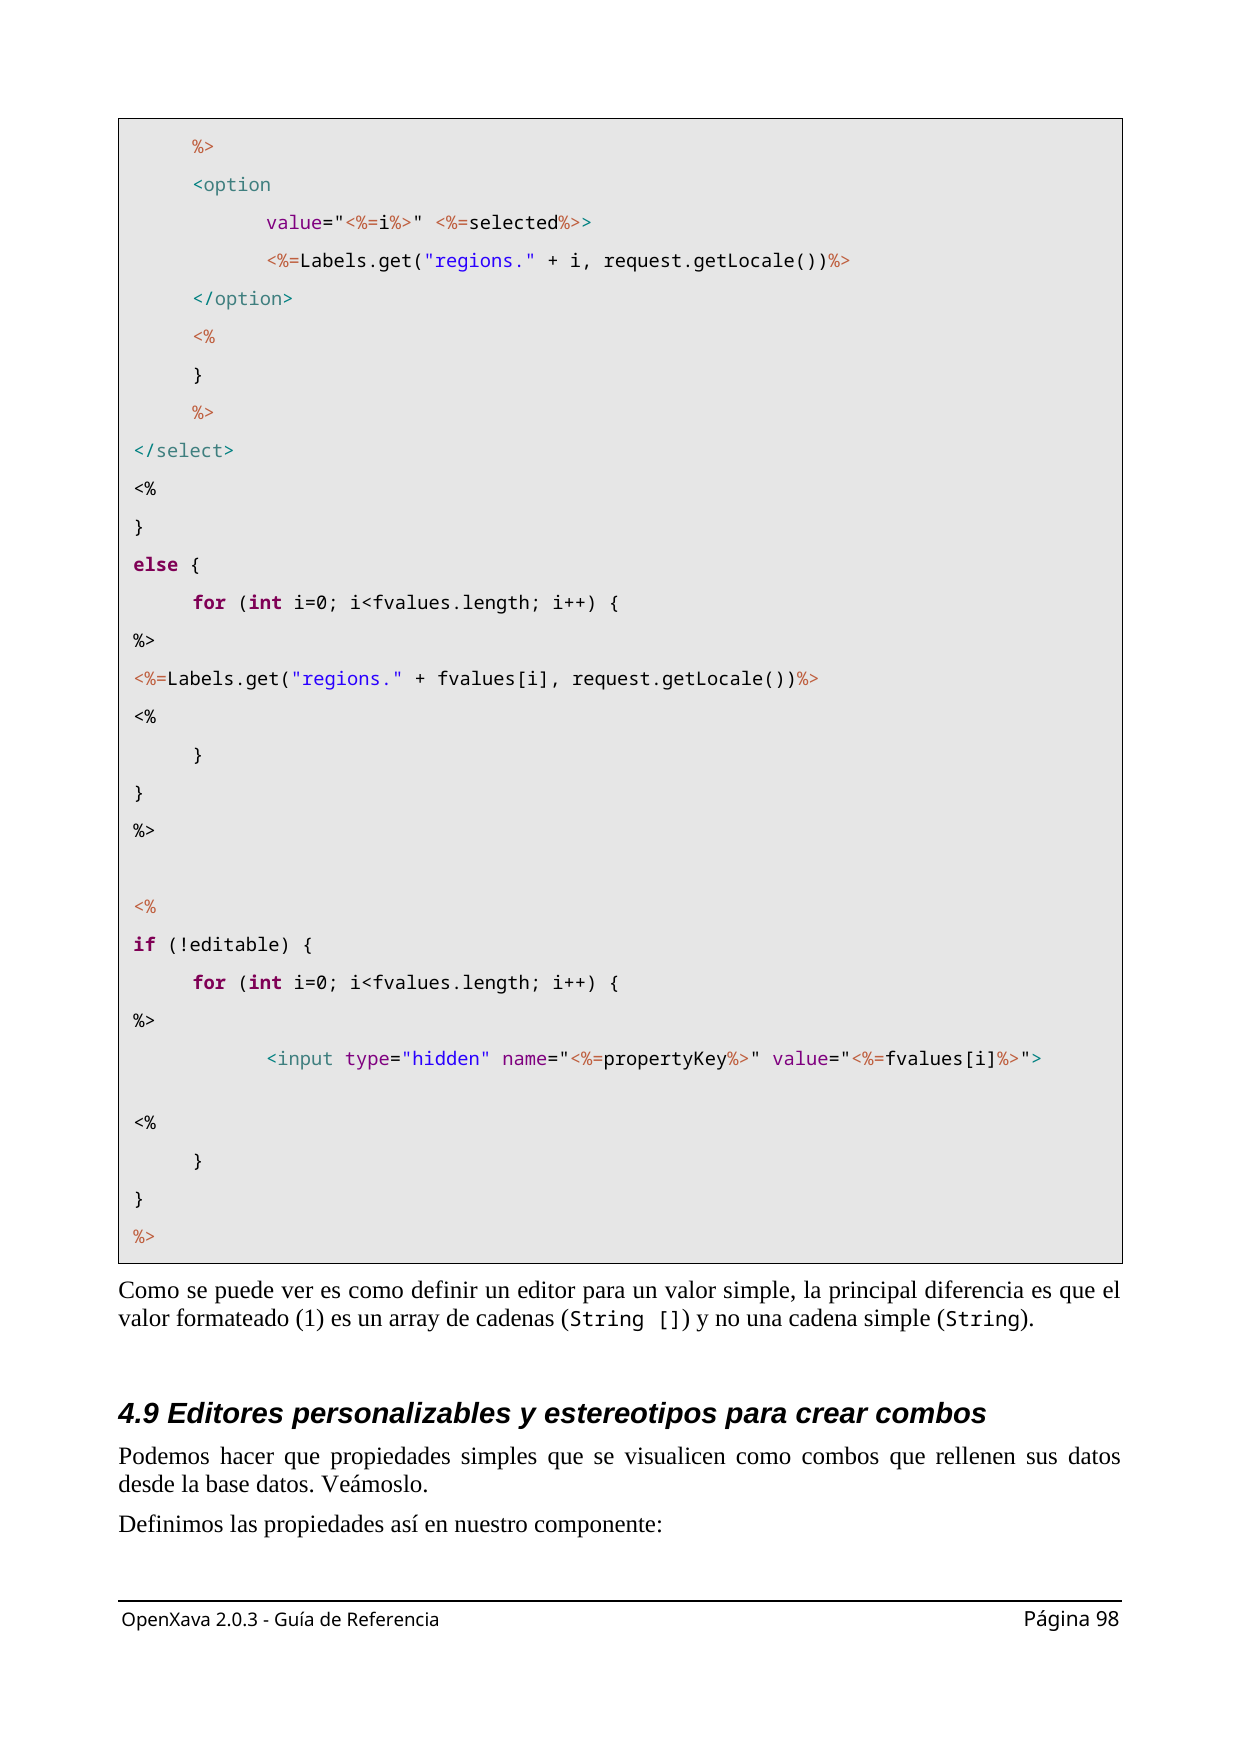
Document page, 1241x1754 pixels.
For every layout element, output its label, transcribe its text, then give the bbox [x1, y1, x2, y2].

text Podemos hacer que propiedades simples que se visualicen como combos que rellenen sus datos desde la base datos. Veámoslo. [118, 1442, 1122, 1498]
text Como se puede ver es como definir un editor para un valor simple, la principal diferencia es que el valor formateado (1) es un array de cadenas (String []) y no una cadena simple (String). [118, 1276, 1122, 1332]
text if (!editable) { [119, 917, 1122, 954]
text value="<%=i%>" <%=selected%>> [119, 194, 1122, 232]
subtitle Editores personalizables y estereotipos para crear combos [118, 1397, 1122, 1430]
text <% [119, 460, 1122, 498]
text for (int i=0; i<fvalues.length; i++) { [119, 954, 1122, 993]
text } [119, 498, 1122, 536]
text else { [119, 536, 1122, 574]
text <input type="hidden" name="<%=propertyKey%>" value="<%=fvalues[i]%>"> [119, 1031, 1122, 1094]
text } [119, 1132, 1122, 1170]
text %> [119, 612, 1122, 650]
text </option> [119, 270, 1122, 308]
text <%=Labels.get("regions." + fvalues[i], request.getLocale())%> [119, 650, 1122, 688]
text <% [119, 878, 1122, 917]
text } [119, 726, 1122, 764]
text Definimos las propiedades así en nuestro componente: [118, 1510, 1122, 1538]
text %> [119, 1208, 1122, 1263]
text <% [119, 308, 1122, 346]
text } [119, 1170, 1122, 1208]
text <% [119, 688, 1122, 726]
text %> [119, 384, 1122, 422]
text <option [119, 156, 1122, 194]
text %> [119, 119, 1122, 156]
text for (int i=0; i<fvalues.length; i++) { [119, 574, 1122, 612]
text } [119, 764, 1122, 802]
text <% [119, 1094, 1122, 1132]
text } [119, 346, 1122, 384]
text </select> [119, 422, 1122, 460]
text %> [119, 802, 1122, 841]
text %> [119, 993, 1122, 1031]
text <%=Labels.get("regions." + i, request.getLocale())%> [119, 232, 1122, 270]
